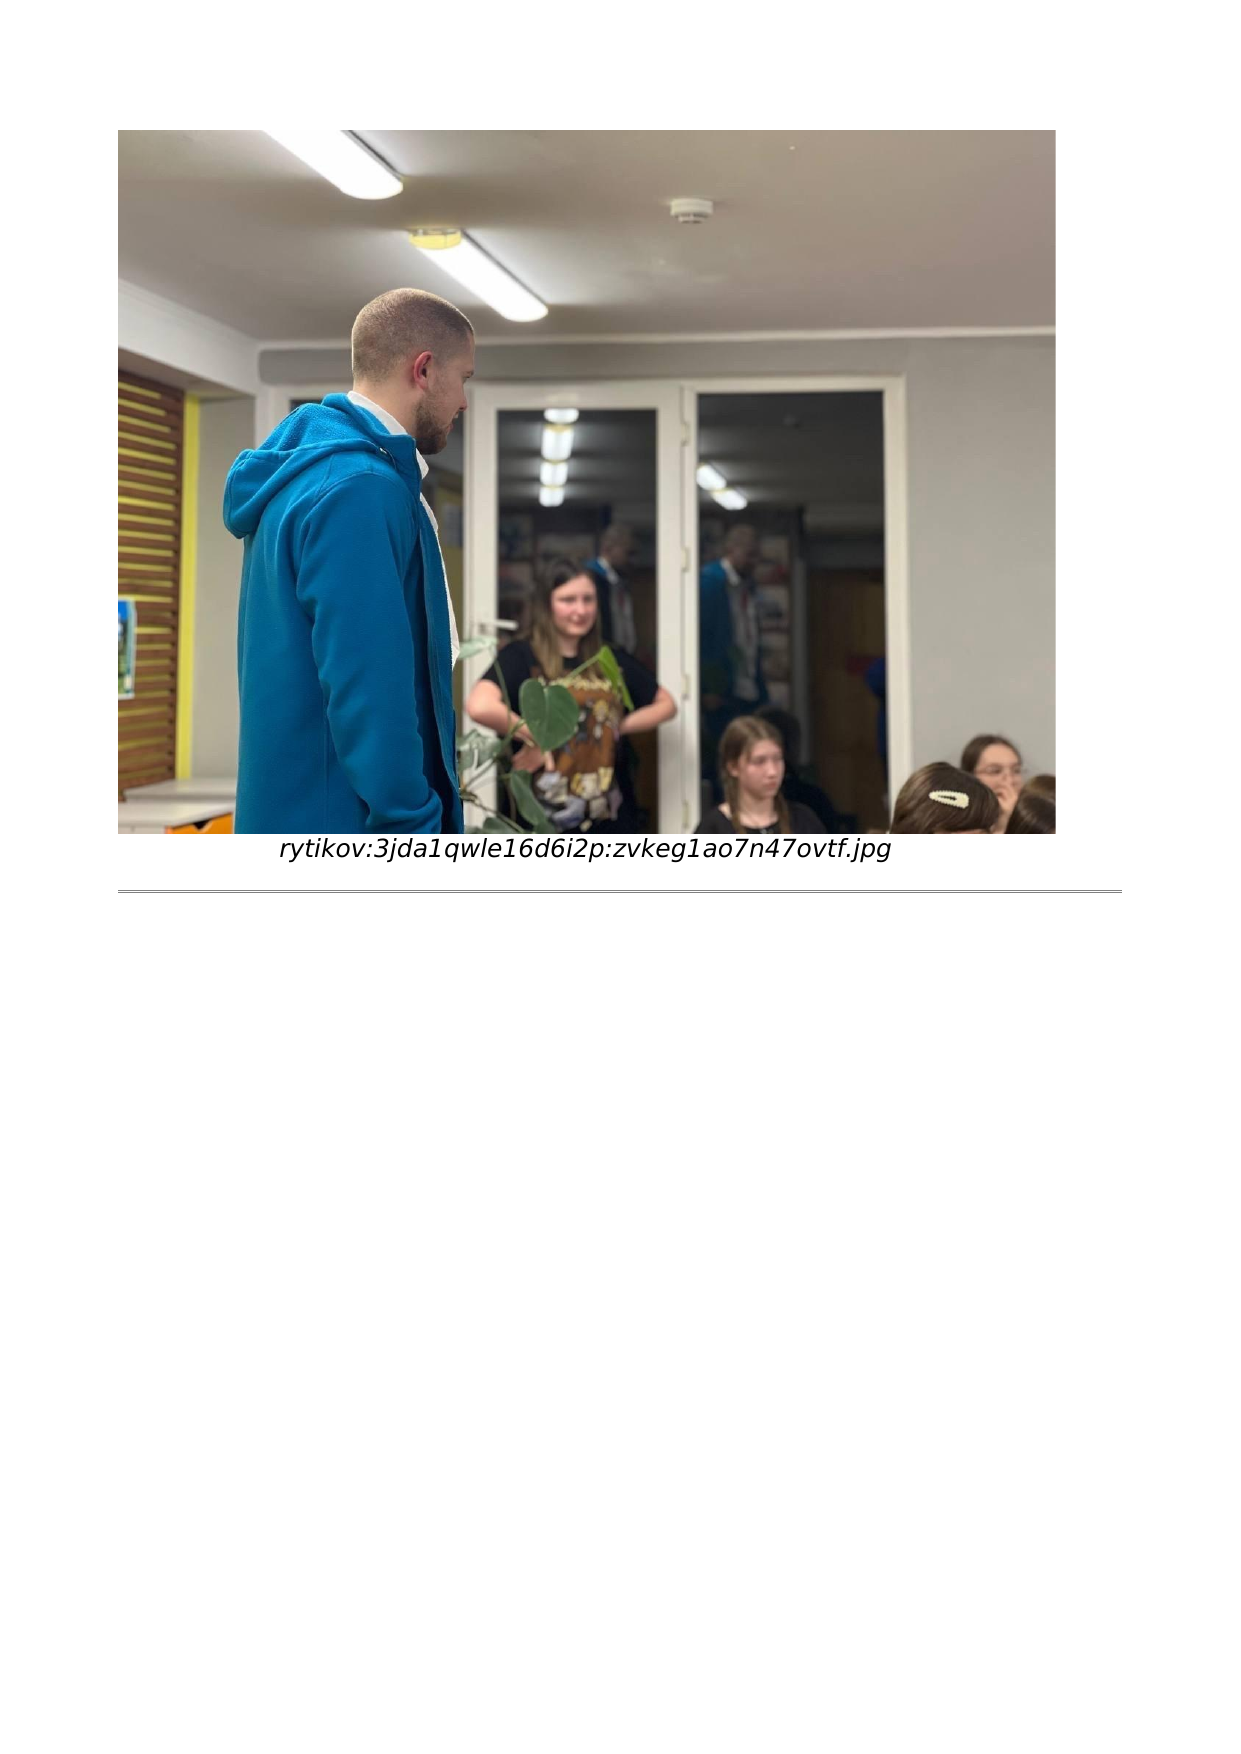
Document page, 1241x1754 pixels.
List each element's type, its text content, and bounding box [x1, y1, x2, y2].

picture [118, 130, 1056, 834]
picture [265, 556, 270, 567]
text rytikov:3jda1qwle16d6i2p:zvkeg1ao7n47ovtf.jpg [118, 834, 1056, 863]
picture [267, 701, 271, 716]
picture [322, 486, 334, 494]
